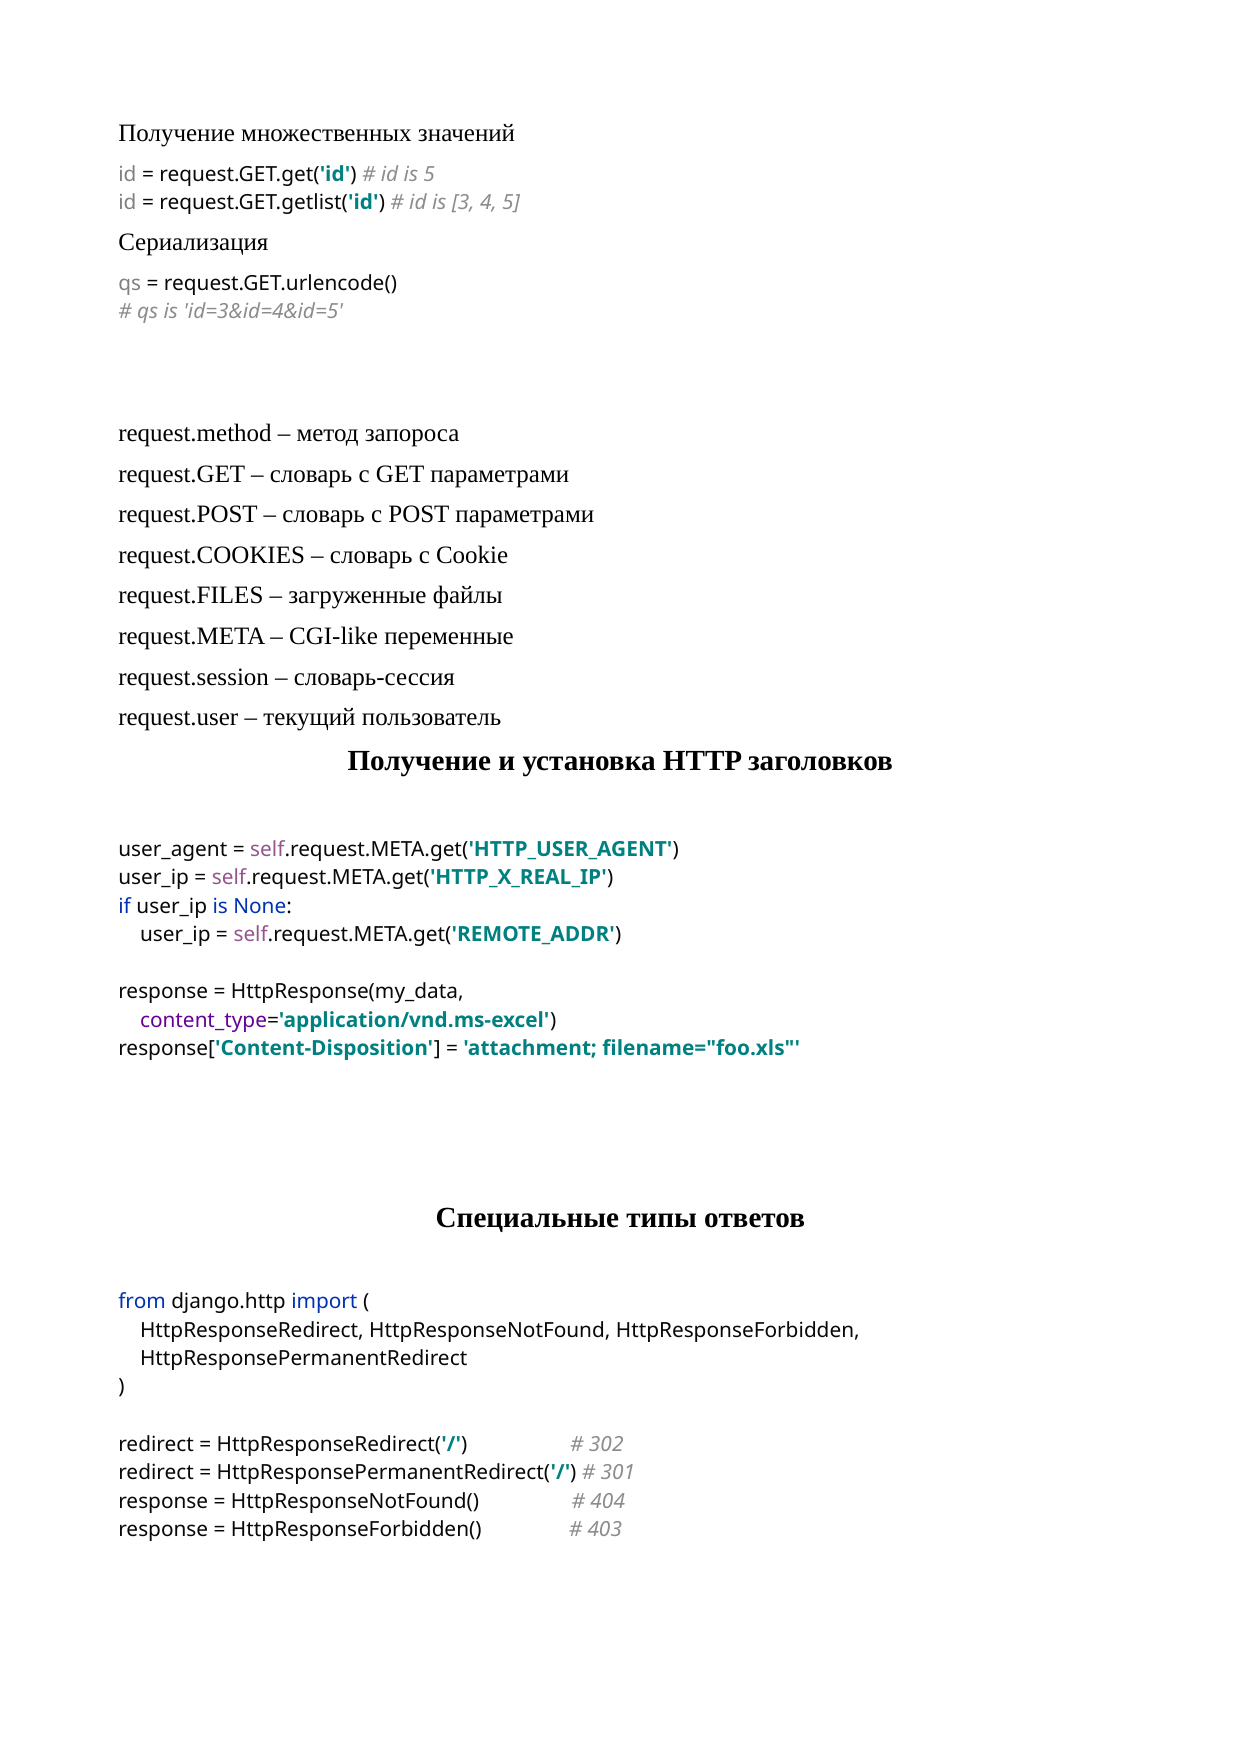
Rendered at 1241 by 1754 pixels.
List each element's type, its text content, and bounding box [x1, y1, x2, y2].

text request.method – метод запороса [118, 418, 1122, 447]
text user_agent = self.request.META.get('HTTP_USER_AGENT') user_ip = self.request.META.get('HTTP_X_REAL_IP') if user_ip is None: user_ip = self.request.META.get('REMOTE_ADDR') response = HttpResponse(my_data, content_type='application/vnd.ms-excel') response['Content-Disposition'] = 'attachment; filename="foo.xls"' [118, 834, 1122, 1062]
text Получение и установка HTTP заголовков [118, 743, 1122, 777]
text request.user – текущий пользователь [118, 702, 1122, 731]
text request.FILES – загруженные файлы [118, 581, 1122, 609]
text request.META – CGI-like переменные [118, 621, 1122, 650]
text request.GET – словарь с GET параметрами [118, 459, 1122, 487]
text id = request.GET.get('id') # id is 5 id = request.GET.getlist('id') # id is [3, 4, 5] [118, 159, 1122, 216]
text request.POST – словарь с POST параметрами [118, 499, 1122, 528]
text qs = request.GET.urlencode() # qs is 'id=3&id=4&id=5' [118, 268, 1122, 325]
text request.COOKIES – словарь с Cookie [118, 540, 1122, 569]
text from django.http import ( HttpResponseRedirect, HttpResponseNotFound, HttpResponseForbidden, HttpResponsePermanentRedirect ) redirect = HttpResponseRedirect('/') # 302 redirect = HttpResponsePermanentRedirect('/') # 301 response = HttpResponseNotFound() # 404 response = HttpResponseForbidden() # 403 [118, 1286, 1122, 1543]
text Получение множественных значений [118, 118, 1122, 147]
text Специальные типы ответов [118, 1200, 1122, 1234]
text Сериализация [118, 227, 1122, 256]
text request.session – словарь-сессия [118, 662, 1122, 691]
